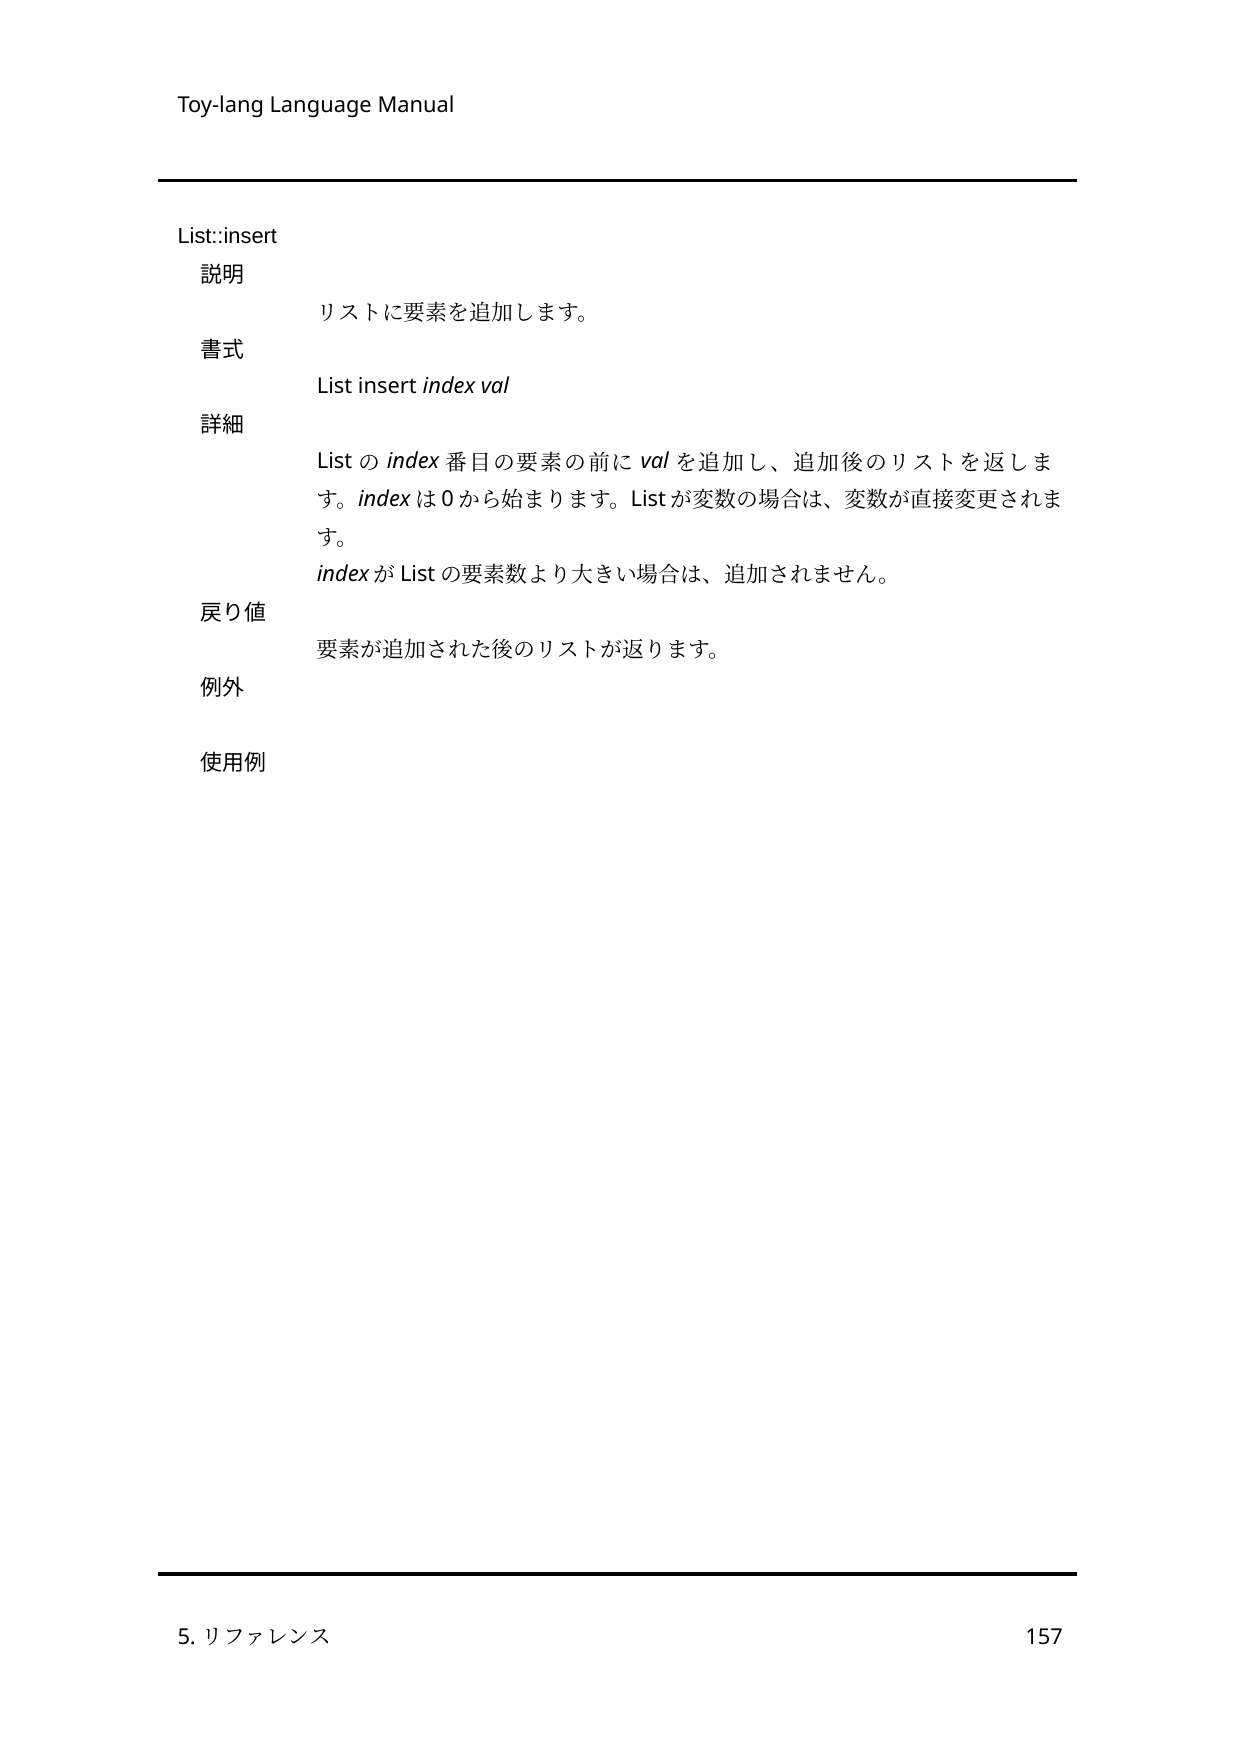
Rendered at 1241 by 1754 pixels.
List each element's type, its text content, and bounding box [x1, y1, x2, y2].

table_cell [317, 667, 1063, 742]
table_header リストに要素を追加します。 [317, 254, 1063, 329]
table_cell 使用例 [200, 742, 317, 817]
table_cell List insert index val [317, 329, 1063, 404]
table_cell Listのindex番目の要素の前にvalを追加し、追加後のリストを返します。indexは0から始まります。Listが変数の場合は、変数が直接変更されます。 indexがListの要素数より大きい場合は、追加されません。 [317, 404, 1063, 592]
table_cell 書式 [200, 329, 317, 404]
table_cell 例外 [200, 667, 317, 742]
table_cell 戻り値 [200, 592, 317, 667]
table_cell 詳細 [200, 404, 317, 592]
table_header 説明 [200, 254, 317, 329]
table_cell [317, 742, 1063, 817]
subtitle List::insert [177, 217, 1063, 254]
table_cell 要素が追加された後のリストが返ります。 [317, 592, 1063, 667]
